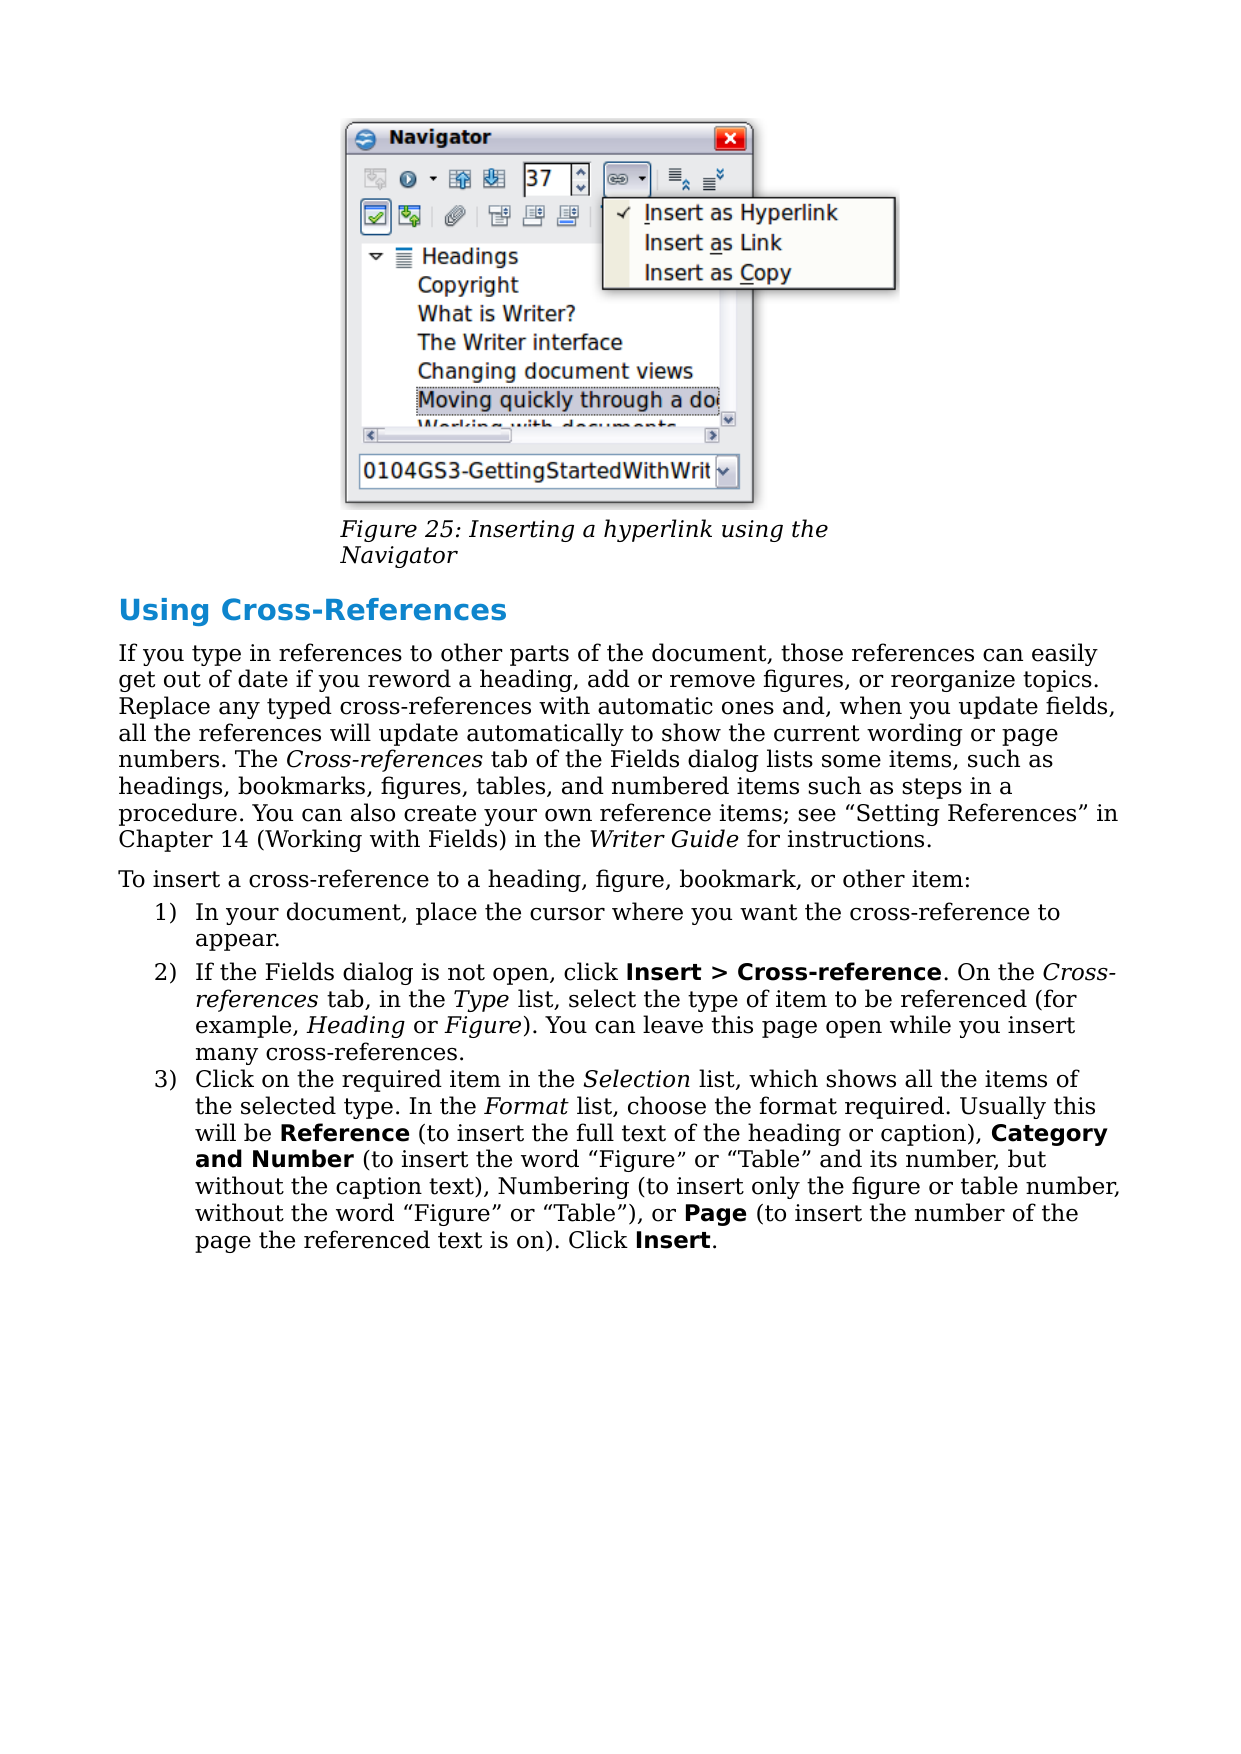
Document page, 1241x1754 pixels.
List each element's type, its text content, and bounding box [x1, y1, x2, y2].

text If you type in references to other parts of the document, those references can easily get out of date if you reword a heading, add or remove figures, or reorganize topics. Replace any typed cross-references with automatic ones and, when you update fields, all the references will update automatically to show the current wording or page numbers. The Cross-references tab of the Fields dialog lists some items, such as headings, bookmarks, figures, tables, and numbered items such as steps in a procedure. You can also create your own reference items; see “Setting References” in Chapter 14 (Working with Fields) in the Writer Guide for instructions. [118, 640, 1122, 853]
list In your document, place the cursor where you want the cross-reference to appear. [177, 899, 1122, 952]
picture [340, 118, 900, 510]
list If the Fields dialog is not open, click Insert > Cross-reference. On the Cross-references tab, in the Type list, select the type of item to be referenced (for example, Heading or Figure). You can leave this page open while you insert many cross-references. [177, 958, 1122, 1066]
subtitle Using Cross-References [118, 593, 1122, 627]
list To insert a cross-reference to a heading, figure, bookmark, or other item: [118, 866, 1122, 892]
text Figure 25: Inserting a hyperlink using the Navigator [340, 516, 900, 569]
list Click on the required item in the Selection list, which shows all the items of the selected type. In the Format list, choose the format required. Usually this will be Reference (to insert the full text of the heading or caption), Category and Number (to insert the word “Figure” or “Table” and its number, but without the caption text), Numbering (to insert only the figure or table number, without the word “Figure” or “Table”), or Page (to insert the number of the page the referenced text is on). Click Insert. [177, 1066, 1122, 1254]
